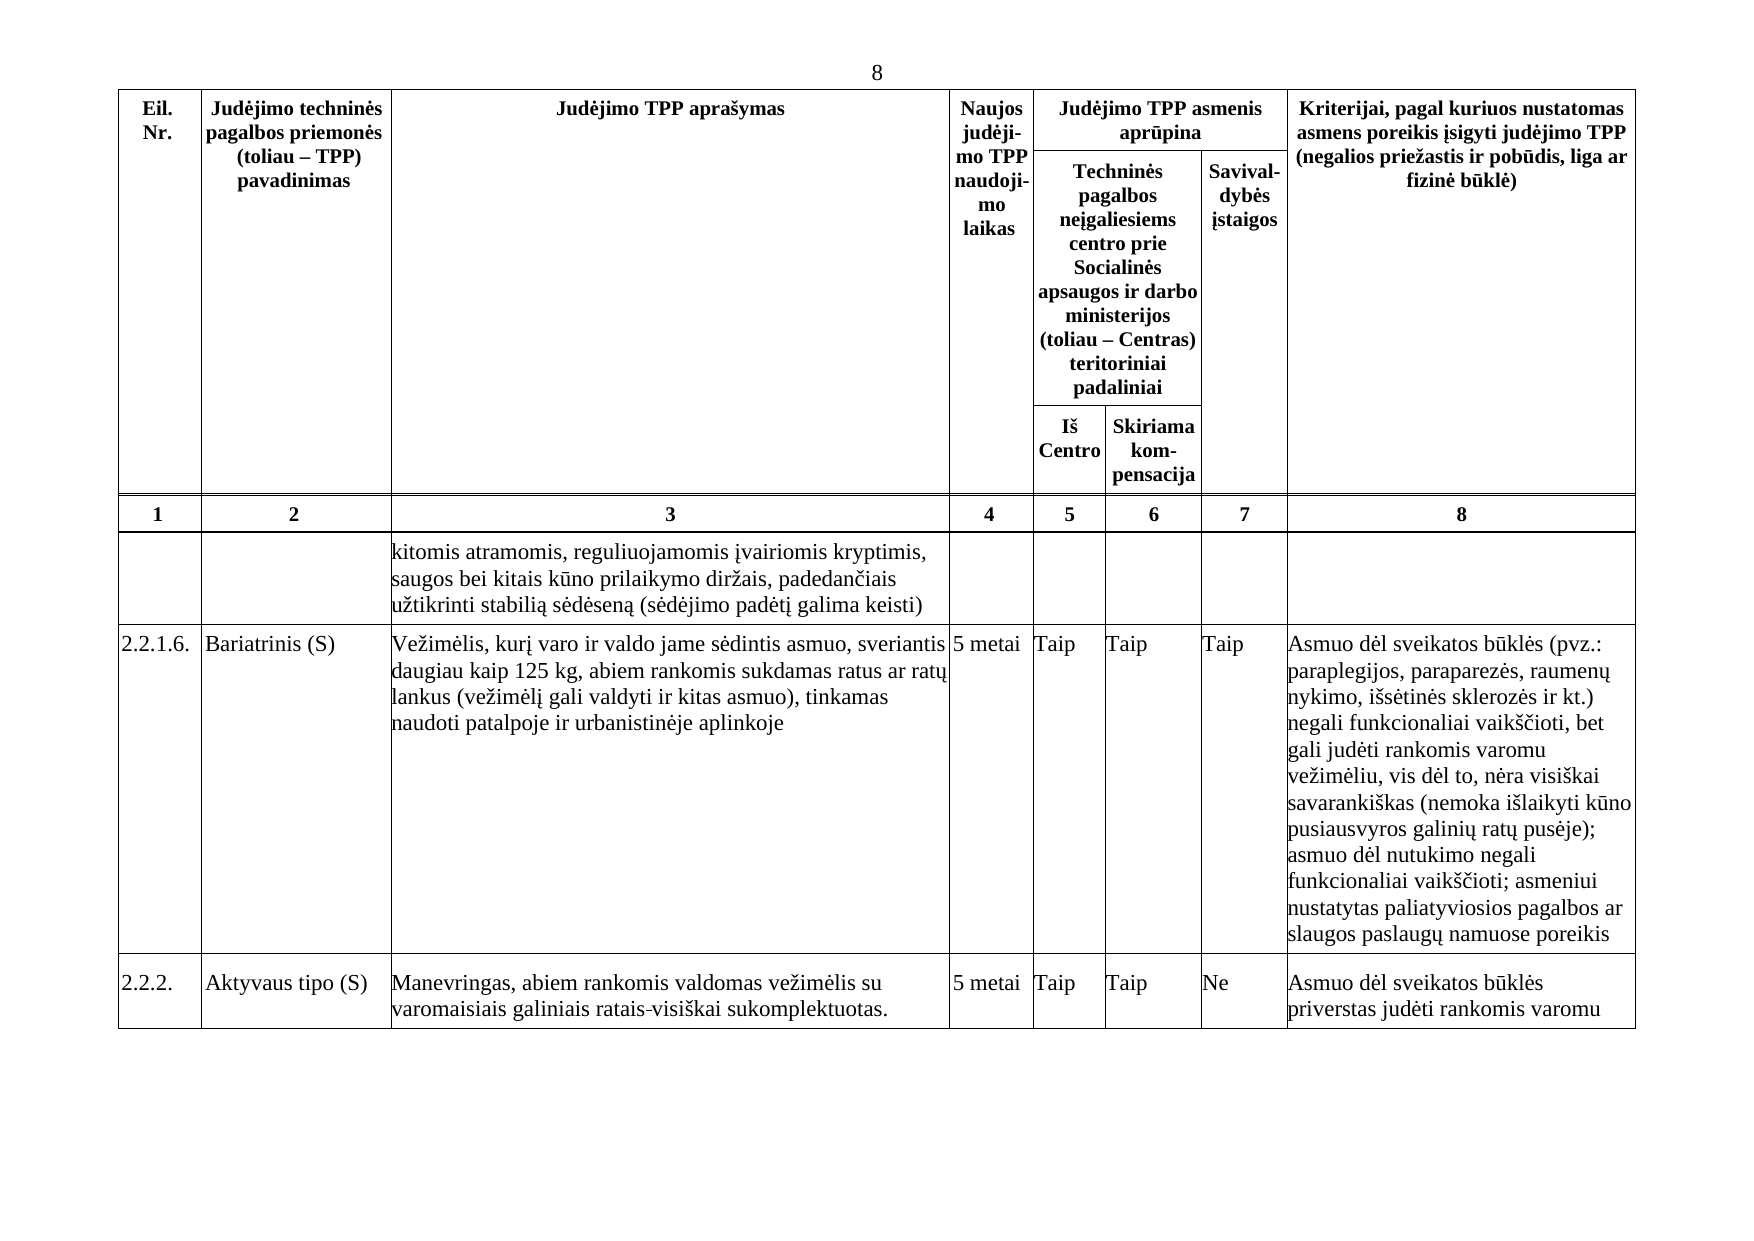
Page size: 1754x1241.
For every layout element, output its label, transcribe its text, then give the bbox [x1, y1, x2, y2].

table_cell kitomis atramomis, reguliuojamomis įvairiomis kryptimis, saugos bei kitais kūno prilaikymo diržais, padedančiais užtikrinti stabilią sėdėseną (sėdėjimo padėtį galima keisti) [392, 533, 949, 623]
table_cell Techninės pagalbos neįgaliesiems centro prie Socialinės apsaugos ir darbo ministerijos (toliau – Centras) teritoriniai padaliniai [1034, 151, 1201, 405]
table_cell [119, 533, 201, 623]
table_cell Skiriama kom-pensacija [1106, 406, 1201, 492]
table_cell Ne [1202, 954, 1287, 1028]
table_cell [1106, 533, 1201, 623]
table_header Judėjimo TPP asmenis aprūpina [1034, 90, 1287, 149]
table_cell [1202, 533, 1287, 623]
table_cell Taip [1034, 625, 1105, 953]
table_cell 2 [202, 496, 391, 531]
table_cell Taip [1106, 954, 1201, 1028]
table_header Naujos judėji- mo TPP naudoji-mo laikas [950, 90, 1033, 492]
table_header Judėjimo techninės pagalbos priemonės (toliau – TPP) pavadinimas [202, 90, 391, 492]
table_cell 4 [950, 496, 1033, 531]
table_cell 8 [1288, 496, 1635, 531]
table_cell 1 [119, 496, 201, 531]
table_cell 7 [1202, 496, 1287, 531]
table_cell Asmuo dėl sveikatos būklės (pvz.: paraplegijos, paraparezės, raumenų nykimo, išsėtinės sklerozės ir kt.) negali funkcionaliai vaikščioti, bet gali judėti rankomis varomu vežimėliu, vis dėl to, nėra visiškai savarankiškas (nemoka išlaikyti kūno pusiausvyros galinių ratų pusėje); asmuo dėl nutukimo negali funkcionaliai vaikščioti; asmeniui nustatytas paliatyviosios pagalbos ar slaugos paslaugų namuose poreikis [1288, 625, 1635, 953]
table_cell 5 [1034, 496, 1105, 531]
table_cell Asmuo dėl sveikatos būklės priverstas judėti rankomis varomu [1288, 954, 1635, 1028]
table_cell Manevringas, abiem rankomis valdomas vežimėlis su varomaisiais galiniais ratais visiškai sukomplektuotas. [392, 954, 949, 1028]
table_header Kriterijai, pagal kuriuos nustatomas asmens poreikis įsigyti judėjimo TPP (negalios priežastis ir pobūdis, liga ar fizinė būklė) [1288, 90, 1635, 492]
table_cell [202, 533, 391, 623]
table_cell Savival-dybės įstaigos [1202, 151, 1287, 492]
table_cell [1034, 533, 1105, 623]
table_cell Taip [1106, 625, 1201, 953]
table_cell Iš Centro [1034, 406, 1105, 492]
table_cell Vežimėlis, kurį varo ir valdo jame sėdintis asmuo, sveriantis daugiau kaip 125 kg, abiem rankomis sukdamas ratus ar ratų lankus (vežimėlį gali valdyti ir kitas asmuo), tinkamas naudoti patalpoje ir urbanistinėje aplinkoje [392, 625, 949, 953]
table_cell 2.2.2. [119, 954, 201, 1028]
table_cell 5 metai [950, 954, 1033, 1028]
table_cell 3 [392, 496, 949, 531]
table_cell Aktyvaus tipo (S) [202, 954, 391, 1028]
table_cell Taip [1034, 954, 1105, 1028]
table_cell [1288, 533, 1635, 623]
table_cell 2.2.1.6. [119, 625, 201, 953]
table_header Eil. Nr. [119, 90, 201, 492]
table_cell Bariatrinis (S) [202, 625, 391, 953]
table_cell Taip [1202, 625, 1287, 953]
table_cell 5 metai [950, 625, 1033, 953]
table_cell 6 [1106, 496, 1201, 531]
table_header Judėjimo TPP aprašymas [392, 90, 949, 492]
table_cell [950, 533, 1033, 623]
